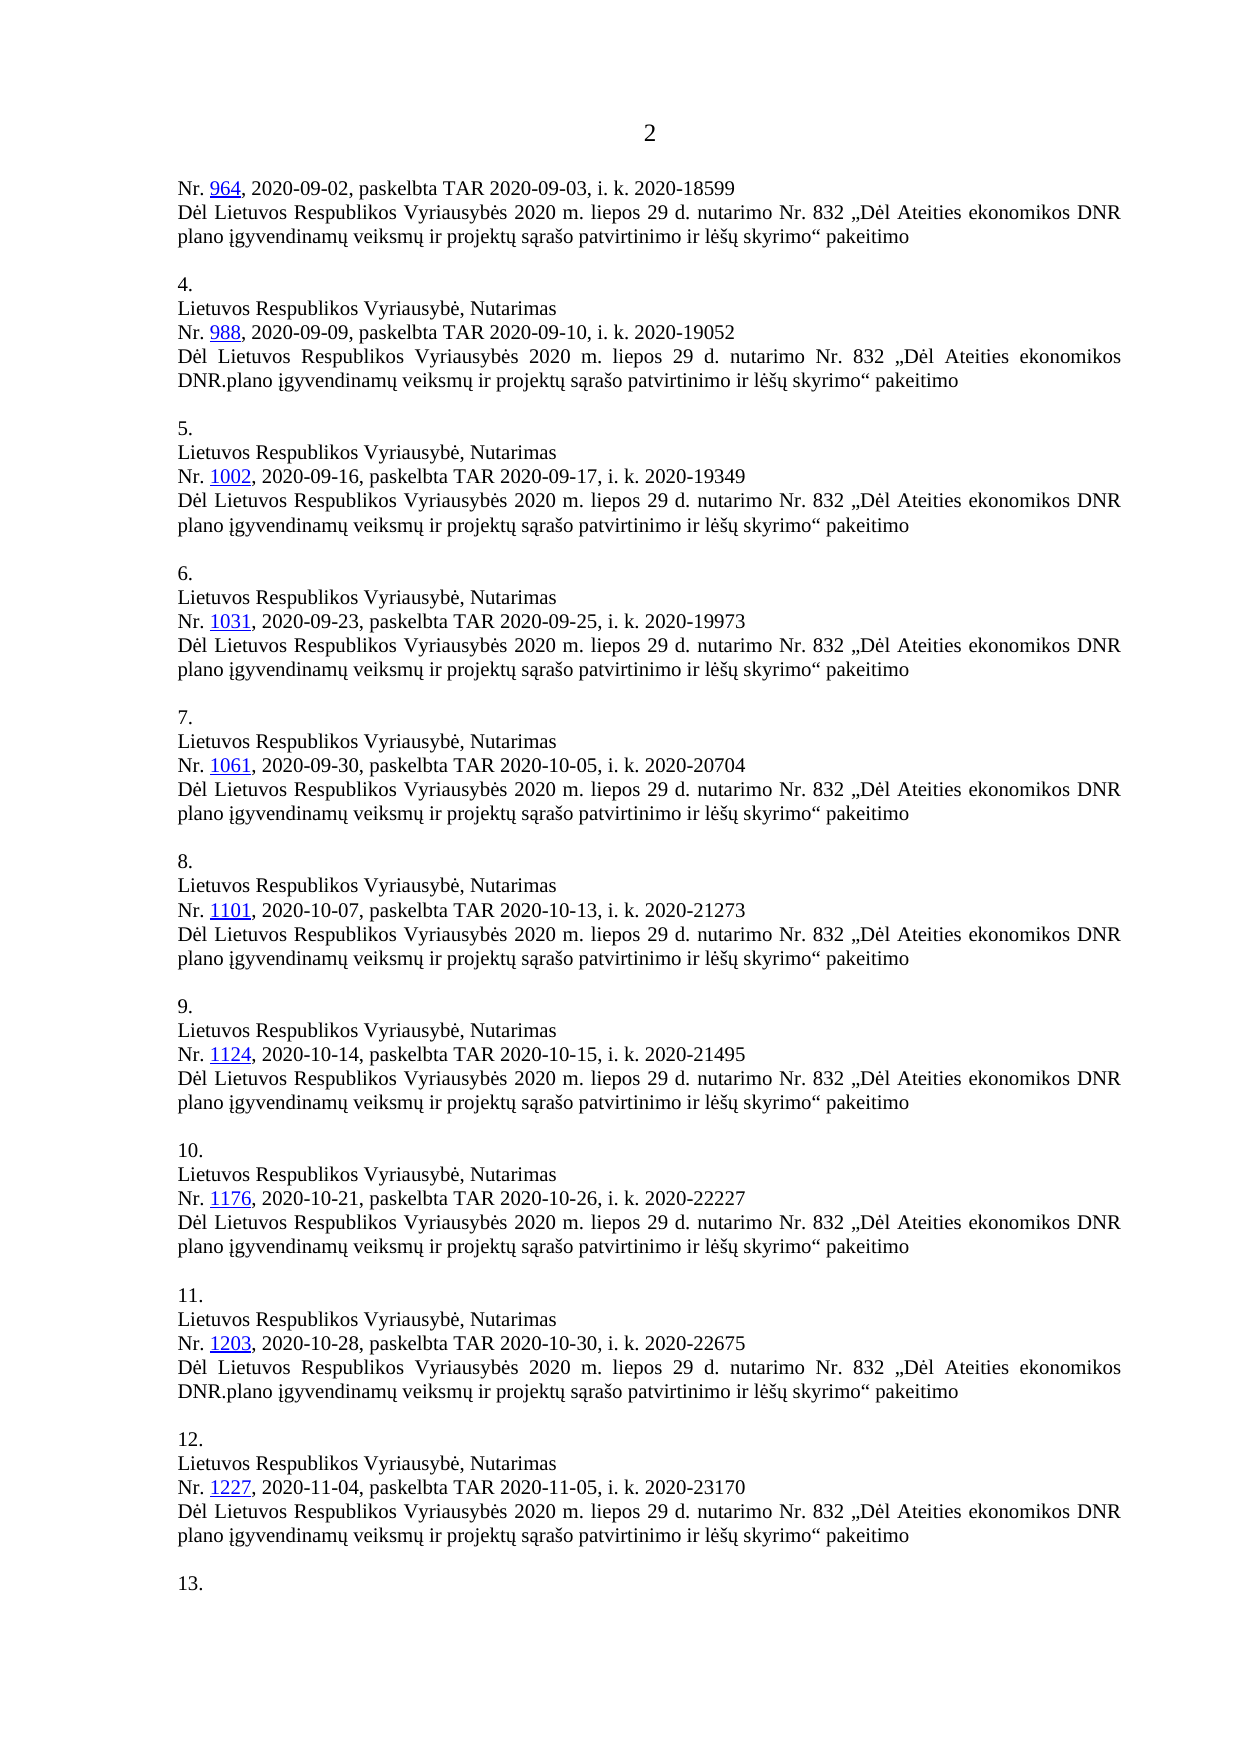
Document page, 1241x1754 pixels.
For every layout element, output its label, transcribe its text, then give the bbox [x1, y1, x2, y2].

text 9. [177, 994, 1122, 1018]
text Dėl Lietuvos Respublikos Vyriausybės 2020 m. liepos 29 d. nutarimo Nr. 832 „Dėl Ateities ekonomikos DNR plano įgyvendinamų veiksmų ir projektų sąrašo patvirtinimo ir lėšų skyrimo“ pakeitimo [177, 633, 1122, 681]
text Dėl Lietuvos Respublikos Vyriausybės 2020 m. liepos 29 d. nutarimo Nr. 832 „Dėl Ateities ekonomikos DNR plano įgyvendinamų veiksmų ir projektų sąrašo patvirtinimo ir lėšų skyrimo“ pakeitimo [177, 1499, 1122, 1547]
text Nr. 1227, 2020-11-04, paskelbta TAR 2020-11-05, i. k. 2020-23170 [177, 1475, 1122, 1499]
text Dėl Lietuvos Respublikos Vyriausybės 2020 m. liepos 29 d. nutarimo Nr. 832 „Dėl Ateities ekonomikos DNR plano įgyvendinamų veiksmų ir projektų sąrašo patvirtinimo ir lėšų skyrimo“ pakeitimo [177, 777, 1122, 825]
text Dėl Lietuvos Respublikos Vyriausybės 2020 m. liepos 29 d. nutarimo Nr. 832 „Dėl Ateities ekonomikos DNR plano įgyvendinamų veiksmų ir projektų sąrašo patvirtinimo ir lėšų skyrimo“ pakeitimo [177, 488, 1122, 537]
text 10. [177, 1138, 1122, 1162]
text Nr. 1124, 2020-10-14, paskelbta TAR 2020-10-15, i. k. 2020-21495 [177, 1042, 1122, 1066]
text Dėl Lietuvos Respublikos Vyriausybės 2020 m. liepos 29 d. nutarimo Nr. 832 „Dėl Ateities ekonomikos DNR plano įgyvendinamų veiksmų ir projektų sąrašo patvirtinimo ir lėšų skyrimo“ pakeitimo [177, 1210, 1122, 1258]
text Lietuvos Respublikos Vyriausybė, Nutarimas [177, 1018, 1122, 1042]
text Nr. 988, 2020-09-09, paskelbta TAR 2020-09-10, i. k. 2020-19052 [177, 320, 1122, 344]
text 5. [177, 416, 1122, 440]
text Nr. 1061, 2020-09-30, paskelbta TAR 2020-10-05, i. k. 2020-20704 [177, 753, 1122, 777]
text Lietuvos Respublikos Vyriausybė, Nutarimas [177, 1451, 1122, 1475]
text Dėl Lietuvos Respublikos Vyriausybės 2020 m. liepos 29 d. nutarimo Nr. 832 „Dėl Ateities ekonomikos DNR plano įgyvendinamų veiksmų ir projektų sąrašo patvirtinimo ir lėšų skyrimo“ pakeitimo [177, 1066, 1122, 1114]
text Lietuvos Respublikos Vyriausybė, Nutarimas [177, 873, 1122, 897]
text Dėl Lietuvos Respublikos Vyriausybės 2020 m. liepos 29 d. nutarimo Nr. 832 „Dėl Ateities ekonomikos DNR plano įgyvendinamų veiksmų ir projektų sąrašo patvirtinimo ir lėšų skyrimo“ pakeitimo [177, 922, 1122, 970]
text Dėl Lietuvos Respublikos Vyriausybės 2020 m. liepos 29 d. nutarimo Nr. 832 „Dėl Ateities ekonomikos DNR.plano įgyvendinamų veiksmų ir projektų sąrašo patvirtinimo ir lėšų skyrimo“ pakeitimo [177, 344, 1122, 392]
text Nr. 1203, 2020-10-28, paskelbta TAR 2020-10-30, i. k. 2020-22675 [177, 1331, 1122, 1355]
text 4. [177, 272, 1122, 296]
text 8. [177, 849, 1122, 873]
text Dėl Lietuvos Respublikos Vyriausybės 2020 m. liepos 29 d. nutarimo Nr. 832 „Dėl Ateities ekonomikos DNR plano įgyvendinamų veiksmų ir projektų sąrašo patvirtinimo ir lėšų skyrimo“ pakeitimo [177, 200, 1122, 248]
text Nr. 1101, 2020-10-07, paskelbta TAR 2020-10-13, i. k. 2020-21273 [177, 897, 1122, 922]
text Nr. 964, 2020-09-02, paskelbta TAR 2020-09-03, i. k. 2020-18599 [177, 176, 1122, 200]
text Nr. 1031, 2020-09-23, paskelbta TAR 2020-09-25, i. k. 2020-19973 [177, 609, 1122, 633]
text 7. [177, 705, 1122, 729]
text Lietuvos Respublikos Vyriausybė, Nutarimas [177, 585, 1122, 609]
text Lietuvos Respublikos Vyriausybė, Nutarimas [177, 296, 1122, 320]
text 6. [177, 561, 1122, 585]
text Lietuvos Respublikos Vyriausybė, Nutarimas [177, 1162, 1122, 1186]
text Dėl Lietuvos Respublikos Vyriausybės 2020 m. liepos 29 d. nutarimo Nr. 832 „Dėl Ateities ekonomikos DNR.plano įgyvendinamų veiksmų ir projektų sąrašo patvirtinimo ir lėšų skyrimo“ pakeitimo [177, 1355, 1122, 1403]
text Nr. 1176, 2020-10-21, paskelbta TAR 2020-10-26, i. k. 2020-22227 [177, 1186, 1122, 1210]
text Lietuvos Respublikos Vyriausybė, Nutarimas [177, 729, 1122, 753]
text Lietuvos Respublikos Vyriausybė, Nutarimas [177, 440, 1122, 464]
text Nr. 1002, 2020-09-16, paskelbta TAR 2020-09-17, i. k. 2020-19349 [177, 464, 1122, 488]
text 12. [177, 1427, 1122, 1451]
text 11. [177, 1282, 1122, 1307]
text 13. [177, 1571, 1122, 1595]
text Lietuvos Respublikos Vyriausybė, Nutarimas [177, 1307, 1122, 1331]
